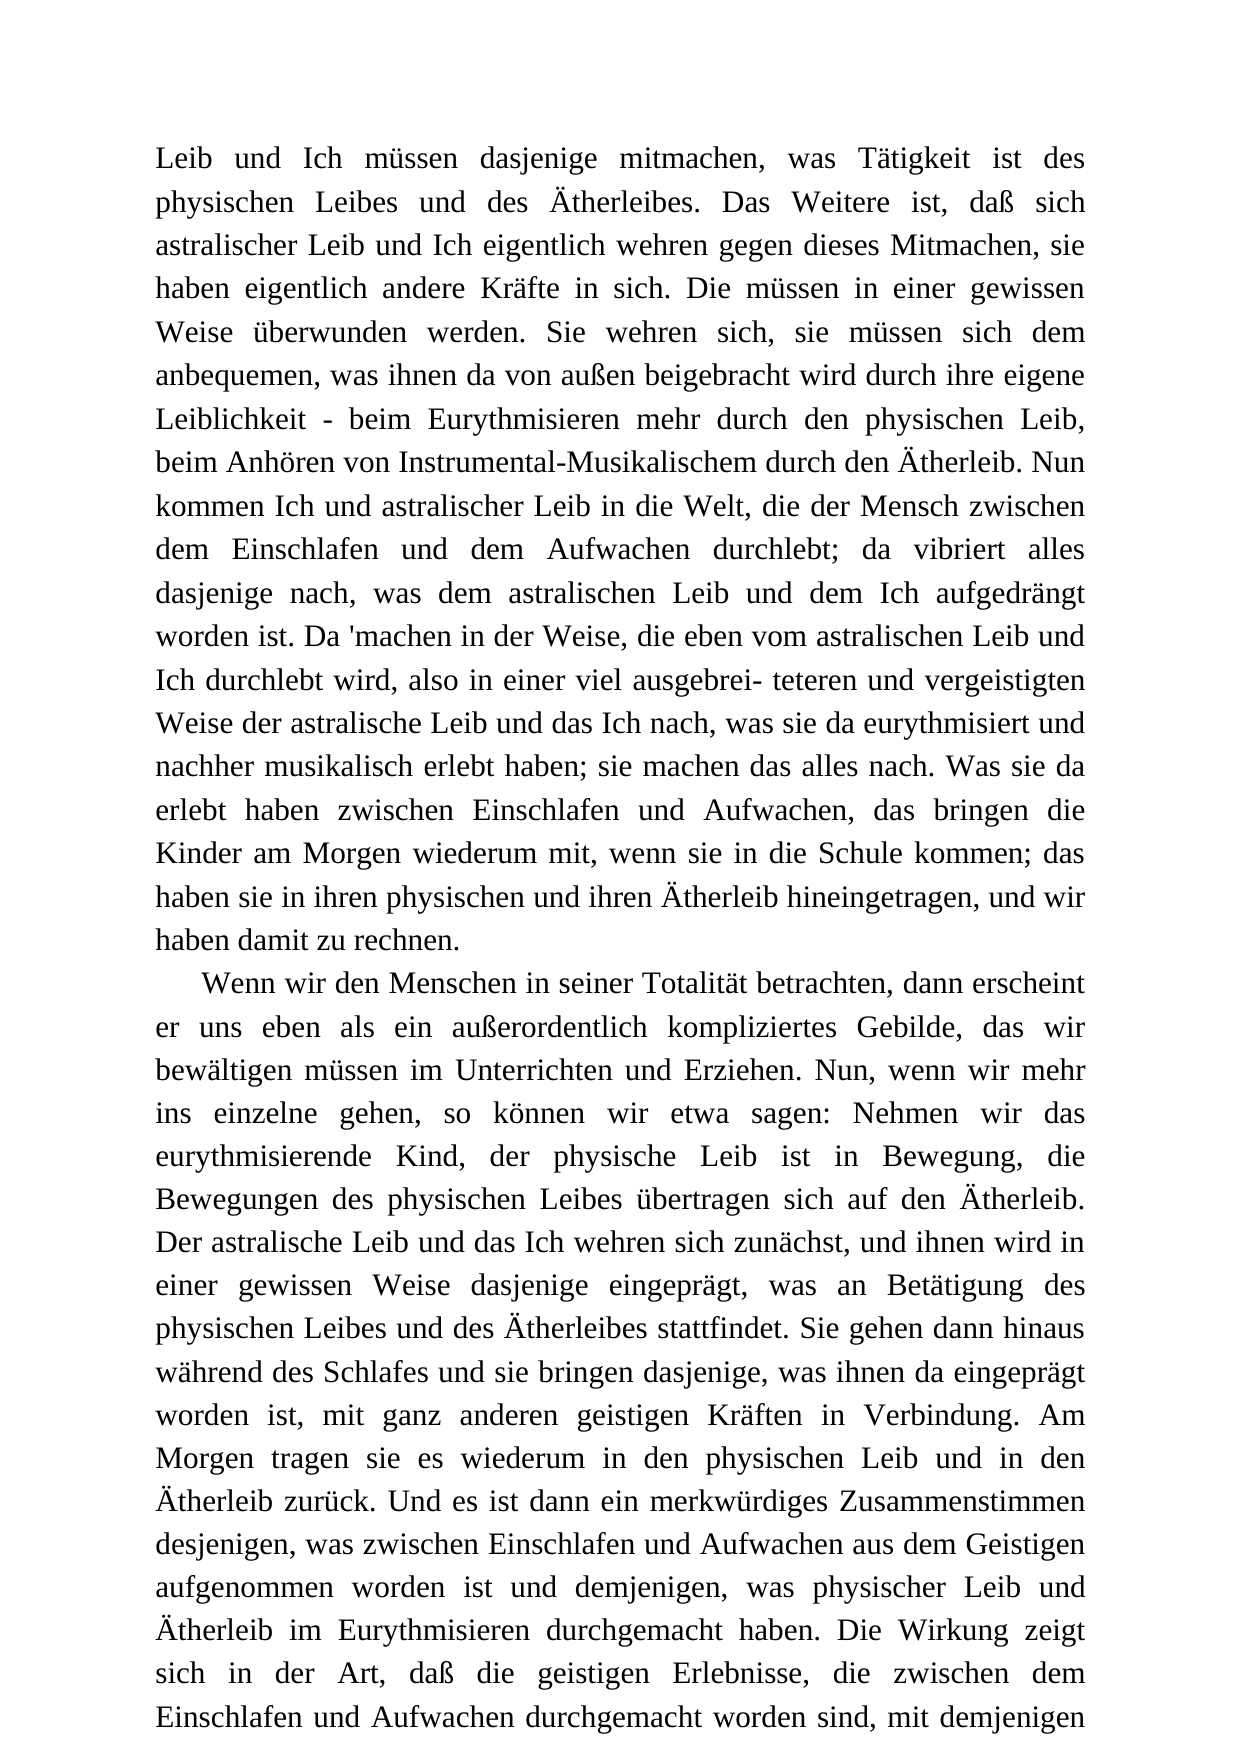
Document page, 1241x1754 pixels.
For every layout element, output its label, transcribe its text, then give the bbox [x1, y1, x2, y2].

text Wenn wir den Menschen in seiner Totalität betrachten, dann erscheint er uns eben als ein außerordentlich kompliziertes Gebilde, das wir bewältigen müssen im Unterrichten und Erziehen. Nun, wenn wir mehr ins einzelne gehen, so können wir etwa sagen: Nehmen wir das eurythmisierende Kind, der physische Leib ist in Bewegung, die Bewegungen des physischen Leibes übertragen sich auf den Ätherleib. Der astralische Leib und das Ich wehren sich zunächst, und ihnen wird in einer gewissen Weise dasjenige eingeprägt, was an Betätigung des physischen Leibes und des Ätherleibes stattfindet. Sie gehen dann hinaus während des Schlafes und sie bringen dasjenige, was ihnen da eingeprägt worden ist, mit ganz anderen geistigen Kräften in Verbindung. Am Morgen tragen sie es wiederum in den physischen Leib und in den Ätherleib zurück. Und es ist dann ein merkwürdiges Zusammenstimmen desjenigen, was zwischen Einschlafen und Aufwachen aus dem Geistigen aufgenommen worden ist und demjenigen, was physischer Leib und Ätherleib im Eurythmisieren durchgemacht haben. Die Wirkung zeigt sich in der Art, daß die geistigen Erlebnisse, die zwischen dem Einschlafen und Aufwachen durchgemacht worden sind, mit demjenigen [155, 965, 1086, 1734]
text Leib und Ich müssen dasjenige mitmachen, was Tätigkeit ist des physischen Leibes und des Ätherleibes. Das Weitere ist, daß sich astralischer Leib und Ich eigentlich wehren gegen dieses Mitmachen, sie haben eigentlich andere Kräfte in sich. Die müssen in einer gewissen Weise überwunden werden. Sie wehren sich, sie müssen sich dem anbequemen, was ihnen da von außen beigebracht wird durch ihre eigene Leiblichkeit - beim Eurythmisieren mehr durch den physischen Leib, beim Anhören von Instrumental-Musikalischem durch den Ätherleib. Nun kommen Ich und astralischer Leib in die Welt, die der Mensch zwischen dem Einschlafen und dem Aufwachen durchlebt; da vibriert alles dasjenige nach, was dem astralischen Leib und dem Ich aufgedrängt worden ist. Da 'machen in der Weise, die eben vom astralischen Leib und Ich durchlebt wird, also in einer viel ausgebrei- teteren und vergeistigten Weise der astralische Leib und das Ich nach, was sie da eurythmisiert und nachher musikalisch erlebt haben; sie machen das alles nach. Was sie da erlebt haben zwischen Einschlafen und Aufwachen, das bringen die Kinder am Morgen wiederum mit, wenn sie in die Schule kommen; das haben sie in ihren physischen und ihren Ätherleib hineingetragen, und wir haben damit zu rechnen. [155, 139, 1086, 957]
